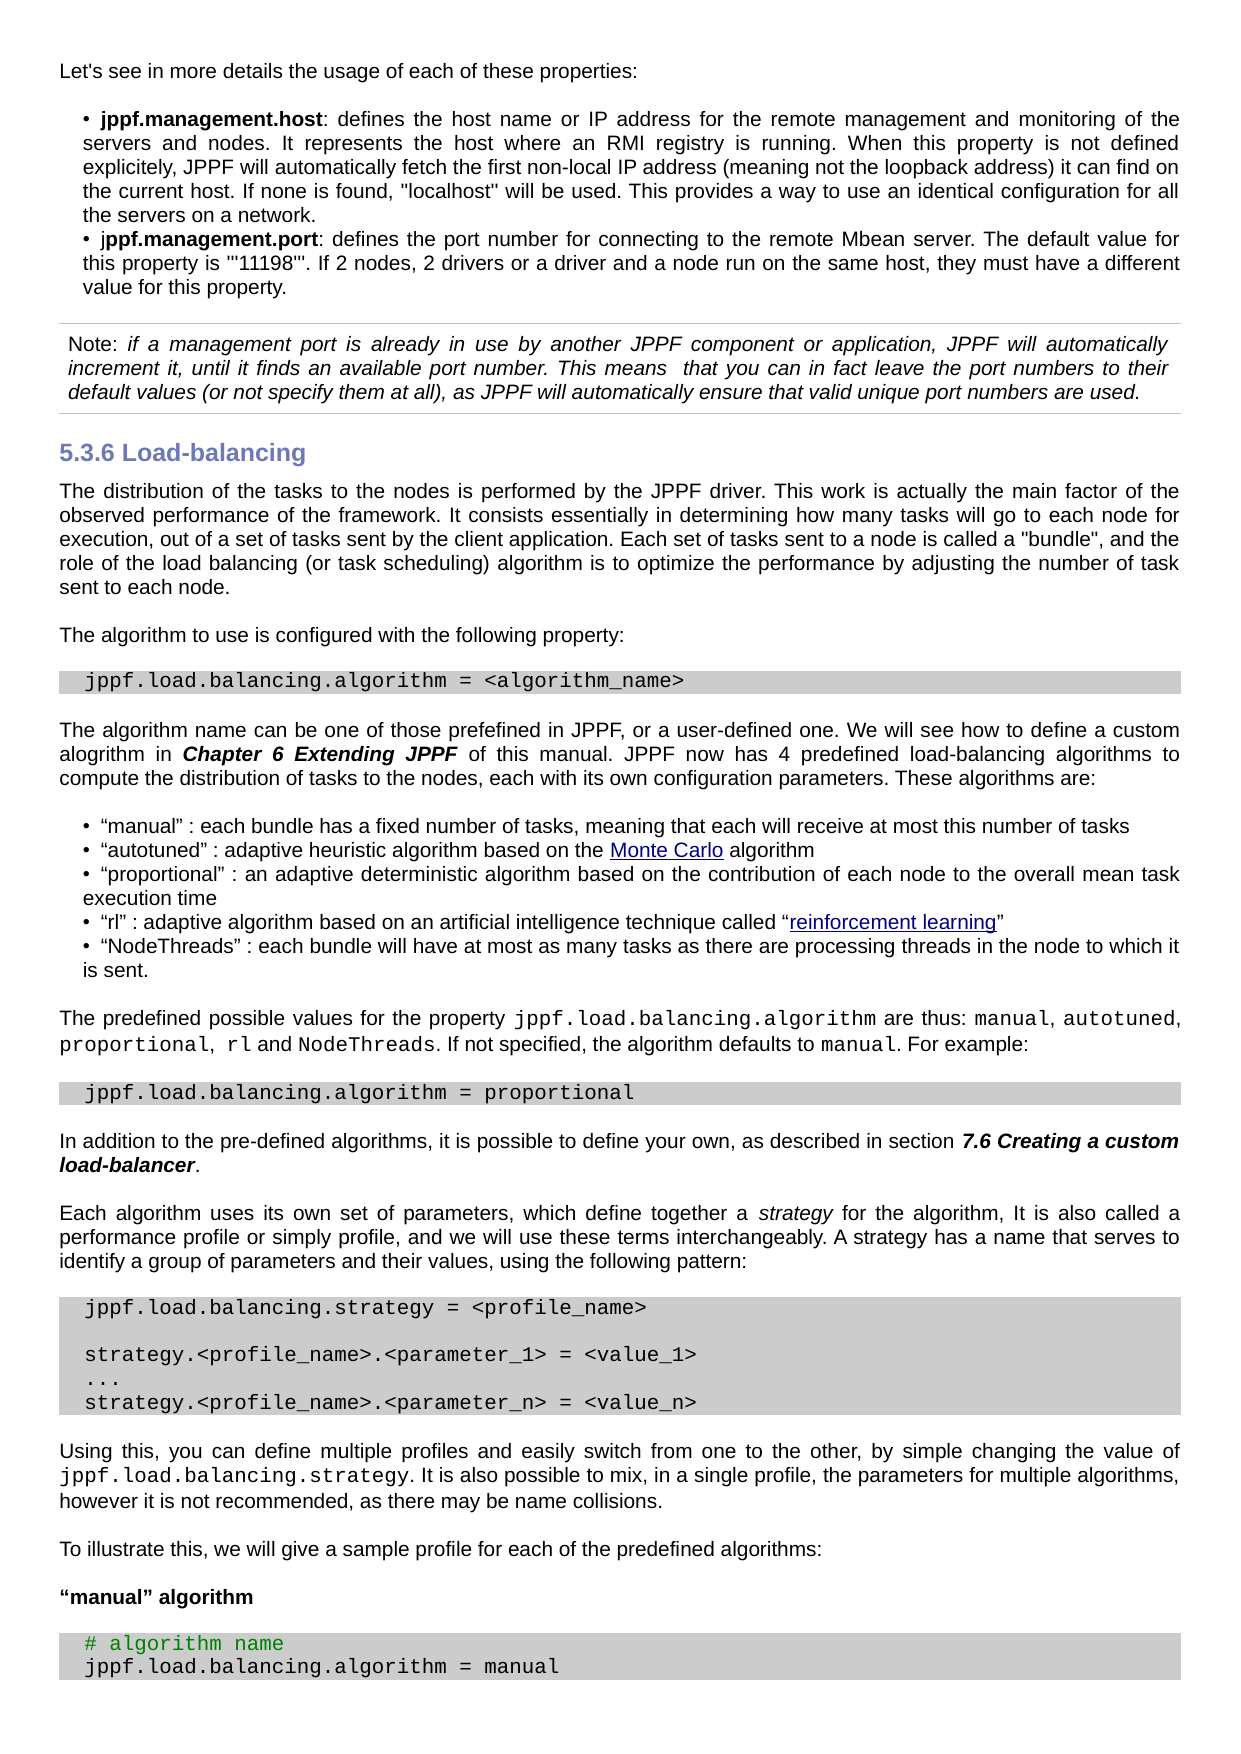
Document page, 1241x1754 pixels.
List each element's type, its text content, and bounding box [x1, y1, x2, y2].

list “proportional” : an adaptive deterministic algorithm based on the contribution of each node to the overall mean task execution time [83, 862, 1181, 910]
list jppf.management.port: defines the port number for connecting to the remote Mbean server. The default value for this property is '''11198'''. If 2 nodes, 2 drivers or a driver and a node run on the same host, they must have a different value for this property. [83, 227, 1181, 299]
text The algorithm name can be one of those prefefined in JPPF, or a user-defined one. We will see how to define a custom alogrithm in Chapter 6 Extending JPPF of this manual. JPPF now has 4 predefined load-balancing algorithms to compute the distribution of tasks to the nodes, each with its own configuration parameters. These algorithms are: [59, 718, 1181, 790]
text strategy.<profile_name>.<parameter_n> = <value_n> [59, 1392, 1181, 1415]
list “manual” : each bundle has a fixed number of tasks, meaning that each will receive at most this number of tasks [83, 814, 1181, 838]
text ... [59, 1368, 1181, 1392]
text Using this, you can define multiple profiles and easily switch from one to the other, by simple changing the value of jppf.load.balancing.strategy. It is also possible to mix, in a single profile, the parameters for multiple algorithms, however it is not recommended, as there may be name collisions. [59, 1439, 1181, 1513]
text The distribution of the tasks to the nodes is performed by the JPPF driver. This work is actually the main factor of the observed performance of the framework. It consists essentially in determining how many tasks will go to each node for execution, out of a set of tasks sent by the client application. Each set of tasks sent to a node is called a "bundle", and the role of the load balancing (or task scheduling) algorithm is to optimize the performance by adjusting the number of task sent to each node. [59, 479, 1181, 599]
subtitle Load-balancing [59, 438, 1181, 466]
text “manual” algorithm [59, 1585, 1181, 1609]
text jppf.load.balancing.algorithm = <algorithm_name> [59, 671, 1181, 694]
text In addition to the pre-defined algorithms, it is possible to define your own, as described in section 7.6 Creating a custom load-balancer. [59, 1129, 1181, 1177]
text To illustrate this, we will give a sample profile for each of the predefined algorithms: [59, 1537, 1181, 1561]
text jppf.load.balancing.algorithm = proportional [59, 1082, 1181, 1105]
text The predefined possible values for the property jppf.load.balancing.algorithm are thus: manual, autotuned, proportional, rl and NodeThreads. If not specified, the algorithm defaults to manual. For example: [59, 1006, 1181, 1058]
text strategy.<profile_name>.<parameter_1> = <value_1> [59, 1344, 1181, 1368]
text Each algorithm uses its own set of parameters, which define together a strategy for the algorithm, It is also called a performance profile or simply profile, and we will use these terms interchangeably. A strategy has a name that serves to identify a group of parameters and their values, using the following pattern: [59, 1201, 1181, 1273]
text jppf.load.balancing.strategy = <profile_name> [59, 1297, 1181, 1321]
text Let's see in more details the usage of each of these properties: [59, 59, 1181, 83]
text # algorithm name jppf.load.balancing.algorithm = manual [59, 1633, 1181, 1680]
text Note: if a management port is already in use by another JPPF component or application, JPPF will automatically increment it, until it finds an available port number. This means that you can in fact leave the port numbers to their default values (or not specify them at all), as JPPF will automatically ensure that valid unique port numbers are used. [59, 324, 1181, 413]
list “rl” : adaptive algorithm based on an artificial intelligence technique called “reinforcement learning” [83, 910, 1181, 934]
list jppf.management.host: defines the host name or IP address for the remote management and monitoring of the servers and nodes. It represents the host where an RMI registry is running. When this property is not defined explicitely, JPPF will automatically fetch the first non-local IP address (meaning not the loopback address) it can find on the current host. If none is found, ''localhost'' will be used. This provides a way to use an identical configuration for all the servers on a network. [83, 107, 1181, 227]
list “autotuned” : adaptive heuristic algorithm based on the Monte Carlo algorithm [83, 838, 1181, 862]
list “NodeThreads” : each bundle will have at most as many tasks as there are processing threads in the node to which it is sent. [83, 934, 1181, 982]
text The algorithm to use is configured with the following property: [59, 623, 1181, 647]
